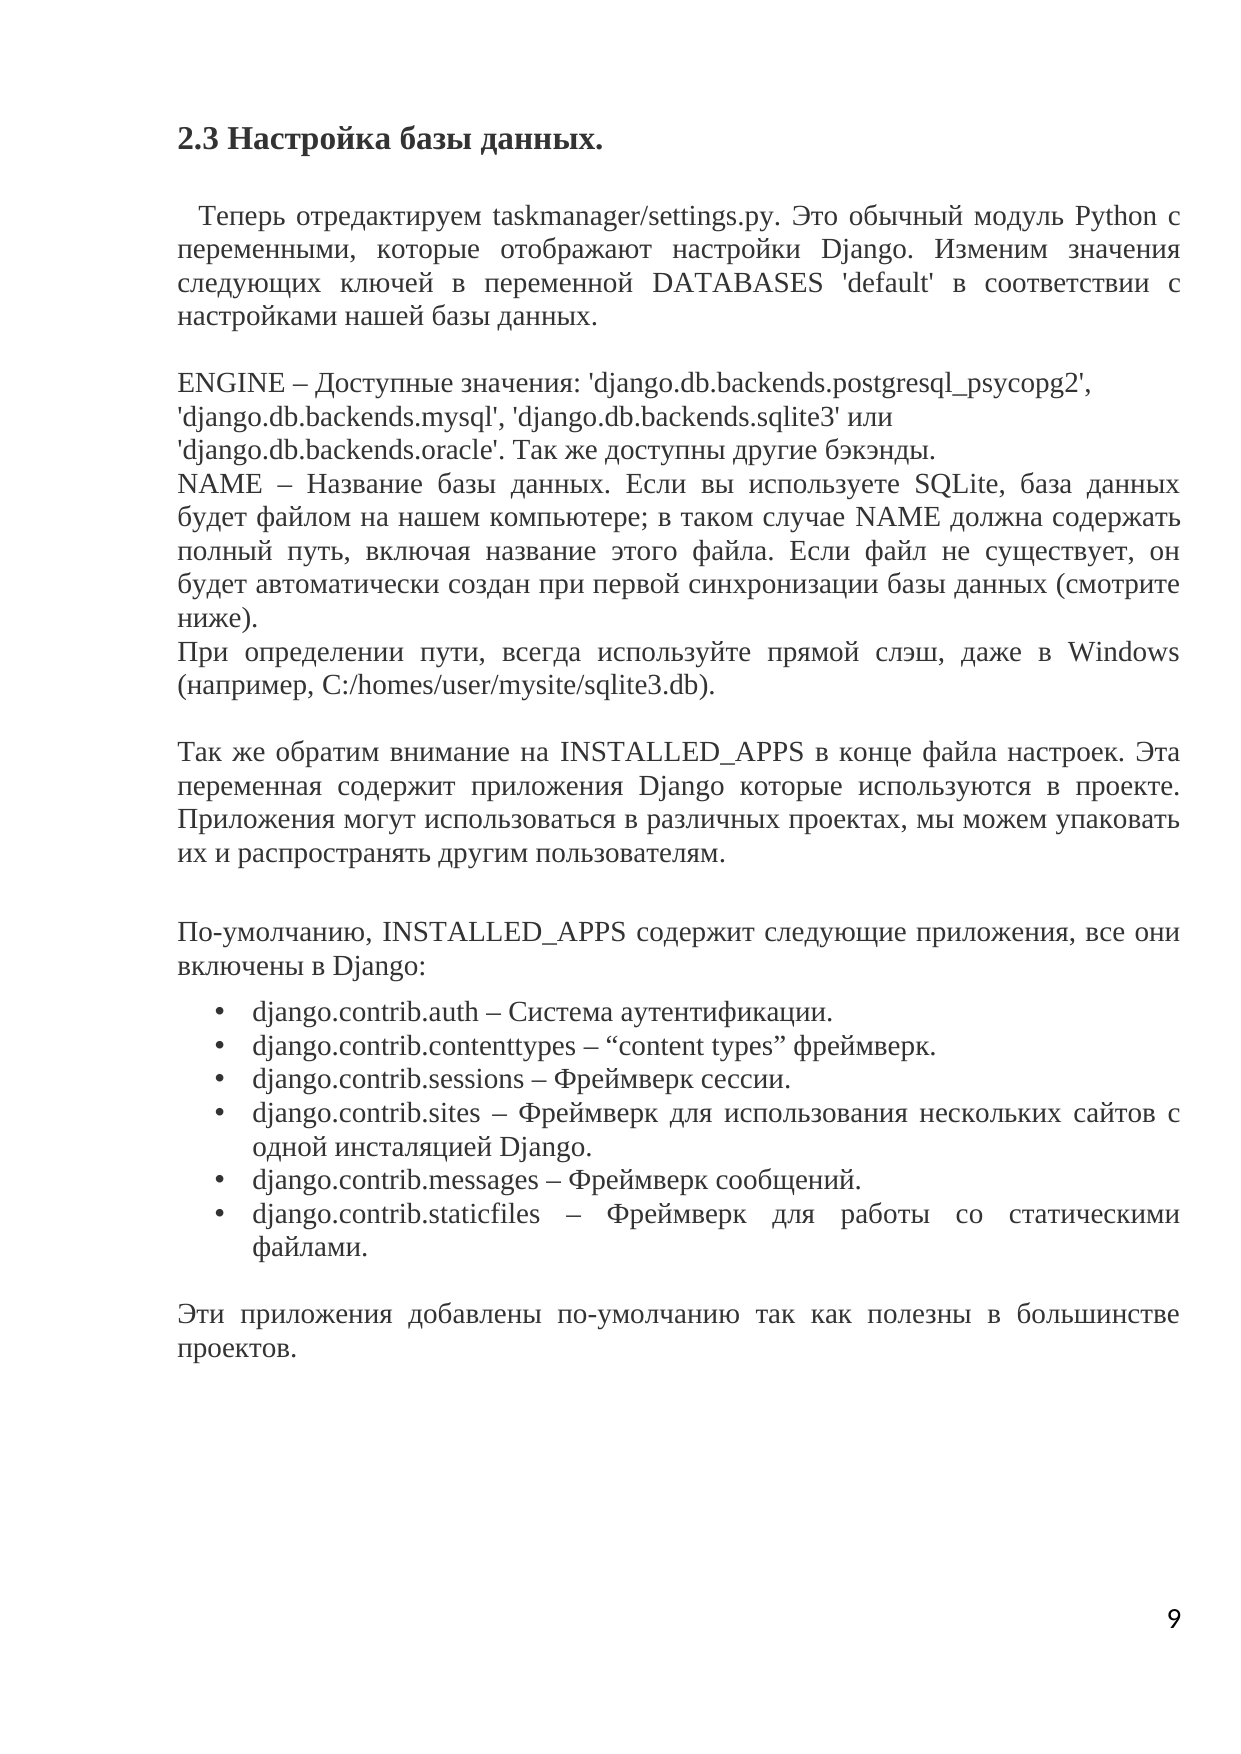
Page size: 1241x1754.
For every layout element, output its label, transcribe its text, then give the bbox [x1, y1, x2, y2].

subtitle 2.3 Настройка базы данных. [177, 118, 1181, 156]
text Эти приложения добавлены по-умолчанию так как полезны в большинстве проектов. [177, 1297, 1181, 1364]
list django.contrib.contenttypes – “content types” фреймверк. [214, 1028, 1181, 1061]
text ENGINE – Доступные значения: 'django.db.backends.postgresql_psycopg2', 'django.db.backends.mysql', 'django.db.backends.sqlite3' или 'django.db.backends.oracle'. Так же доступны другие бэкэнды. [177, 365, 1181, 466]
text NAME – Название базы данных. Если вы используете SQLite, база данных будет файлом на нашем компьютере; в таком случае NAME должна содержать полный путь, включая название этого файла. Если файл не существует, он будет автоматически создан при первой синхронизации базы данных (смотрите ниже). [177, 466, 1181, 634]
list django.contrib.sites – Фреймверк для использования нескольких сайтов с одной инсталяцией Django. [214, 1095, 1181, 1162]
text По-умолчанию, INSTALLED_APPS содержит следующие приложения, все они включены в Django: [177, 914, 1181, 982]
list django.contrib.messages – Фреймверк сообщений. [214, 1162, 1181, 1196]
text Так же обратим внимание на INSTALLED_APPS в конце файла настроек. Эта переменная содержит приложения Django которые используются в проекте. Приложения могут использоваться в различных проектах, мы можем упаковать их и распространять другим пользователям. [177, 734, 1181, 868]
text При определении пути, всегда используйте прямой слэш, даже в Windows (например, C:/homes/user/mysite/sqlite3.db). [177, 634, 1181, 701]
list django.contrib.sessions – Фреймверк сессии. [214, 1061, 1181, 1095]
list django.contrib.staticfiles – Фреймверк для работы со статическими файлами. [214, 1196, 1181, 1263]
list django.contrib.auth – Система аутентификации. [214, 994, 1181, 1028]
text Теперь отредактируем taskmanager/settings.py. Это обычный модуль Python с переменными, которые отображают настройки Django. Изменим значения следующих ключей в переменной DATABASES 'default' в соответствии с настройками нашей базы данных. [177, 198, 1181, 332]
